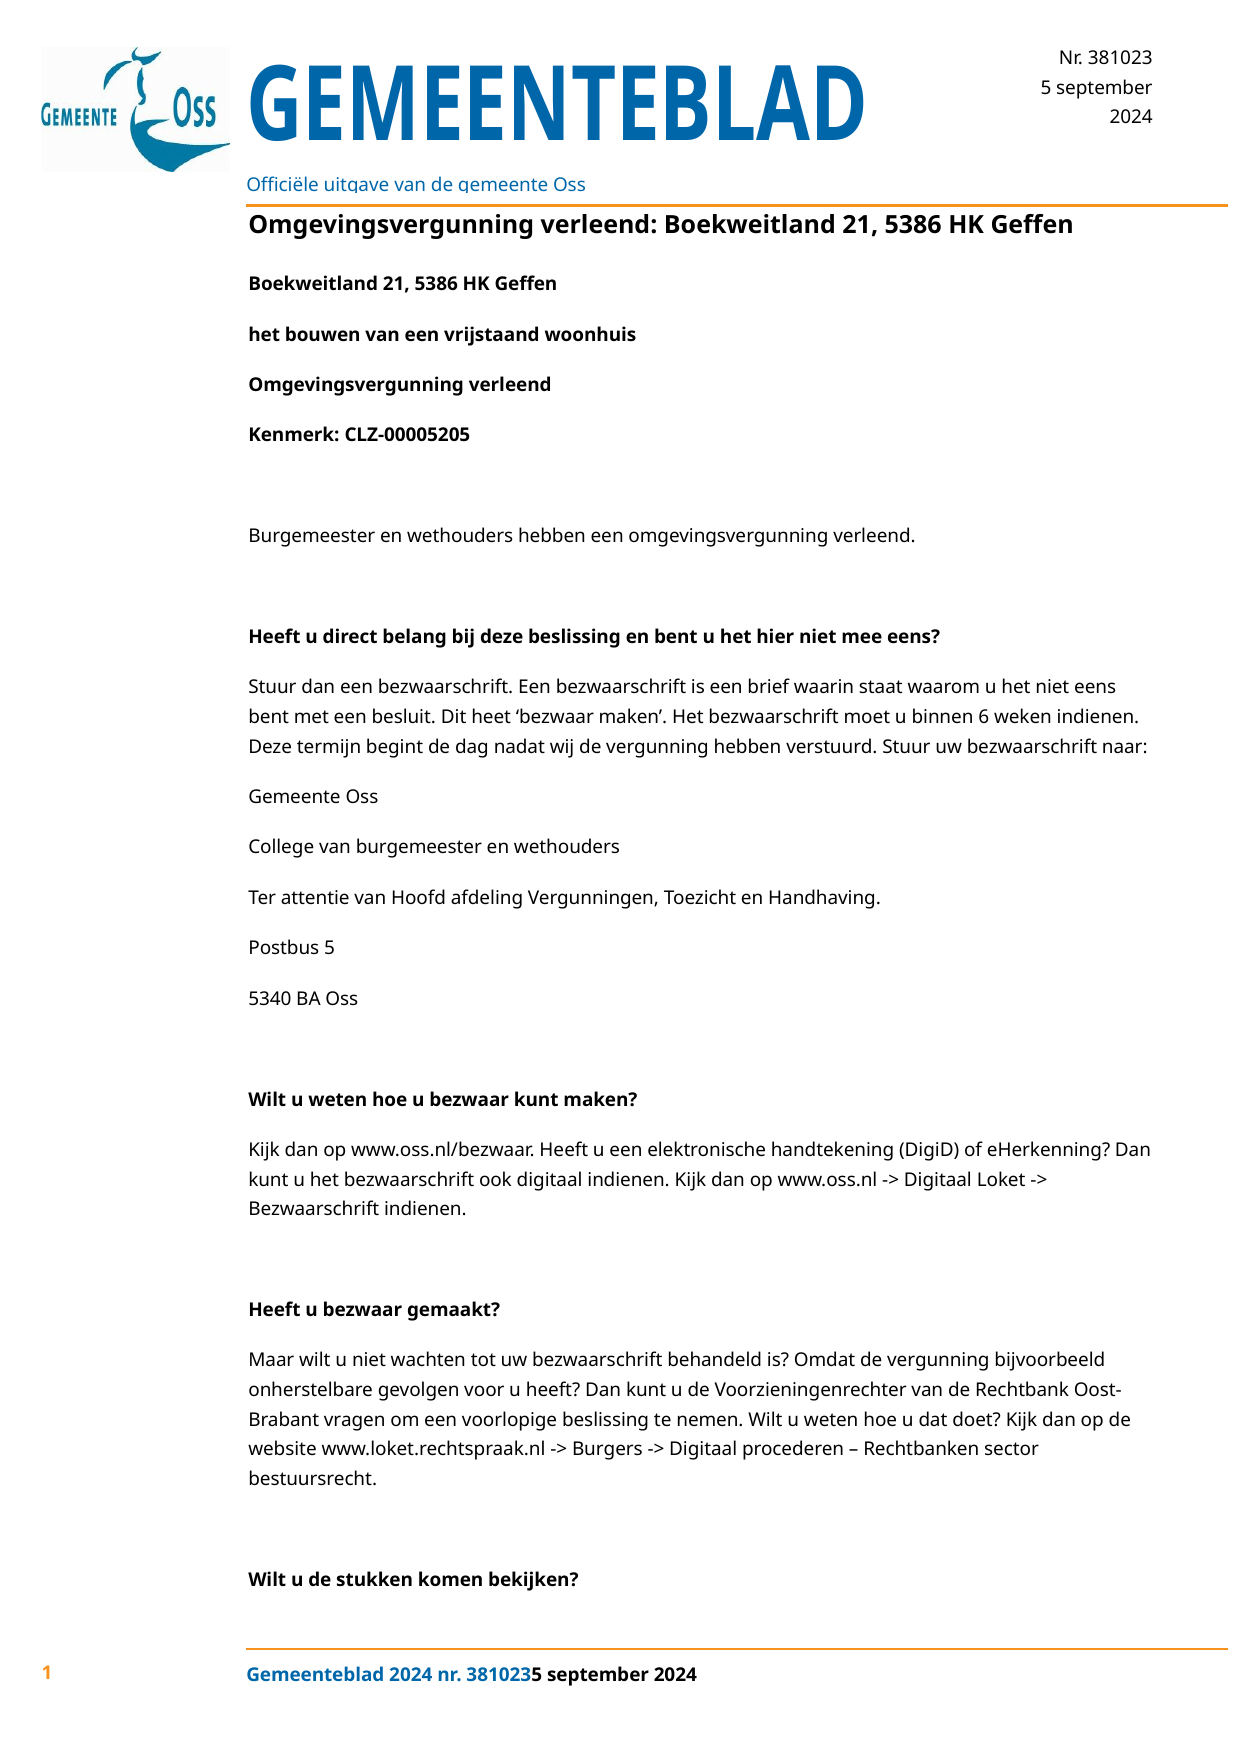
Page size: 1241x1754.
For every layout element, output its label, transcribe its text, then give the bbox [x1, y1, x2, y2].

text Boekweitland 21, 5386 HK Geffen [248, 270, 1152, 296]
text Burgemeester en wethouders hebben een omgevingsvergunning verleend. [248, 522, 1152, 548]
text Heeft u direct belang bij deze beslissing en bent u het hier niet mee eens? [248, 623, 1152, 649]
text Kijk dan op www.oss.nl/bezwaar. Heeft u een elektronische handtekening (DigiD) of eHerkenning? Dan kunt u het bezwaarschrift ook digitaal indienen. Kijk dan op www.oss.nl -> Digitaal Loket -> Bezwaarschrift indienen. [248, 1136, 1152, 1221]
text Postbus 5 [248, 934, 1152, 960]
text Omgevingsvergunning verleend: Boekweitland 21, 5386 HK Geffen [248, 207, 1152, 241]
text Maar wilt u niet wachten tot uw bezwaarschrift behandeld is? Omdat de vergunning bijvoorbeeld onherstelbare gevolgen voor u heeft? Dan kunt u de Voorzieningenrechter van de Rechtbank Oost-Brabant vragen om een voorlopige beslissing te nemen. Wilt u weten hoe u dat doet? Kijk dan op de website www.loket.rechtspraak.nl -> Burgers -> Digitaal procederen – Rechtbanken sector bestuursrecht. [248, 1347, 1152, 1491]
text Ter attentie van Hoofd afdeling Vergunningen, Toezicht en Handhaving. [248, 884, 1152, 910]
text Kenmerk: CLZ-00005205 [248, 422, 1152, 447]
text het bouwen van een vrijstaand woonhuis [248, 321, 1152, 346]
text Stuur dan een bezwaarschrift. Een bezwaarschrift is een brief waarin staat waarom u het niet eens bent met een besluit. Dit heet ‘bezwaar maken’. Het bezwaarschrift moet u binnen 6 weken indienen. Deze termijn begint de dag nadat wij de vergunning hebben verstuurd. Stuur uw bezwaarschrift naar: [248, 674, 1152, 758]
text Heeft u bezwaar gemaakt? [248, 1296, 1152, 1322]
text Gemeente Oss [248, 783, 1152, 809]
text Wilt u weten hoe u bezwaar kunt maken? [248, 1086, 1152, 1111]
text College van burgemeester en wethouders [248, 834, 1152, 859]
picture [41, 47, 231, 172]
text Omgevingsvergunning verleend [248, 371, 1152, 397]
text Wilt u de stukken komen bekijken? [248, 1566, 1152, 1591]
text 5340 BA Oss [248, 985, 1152, 1011]
